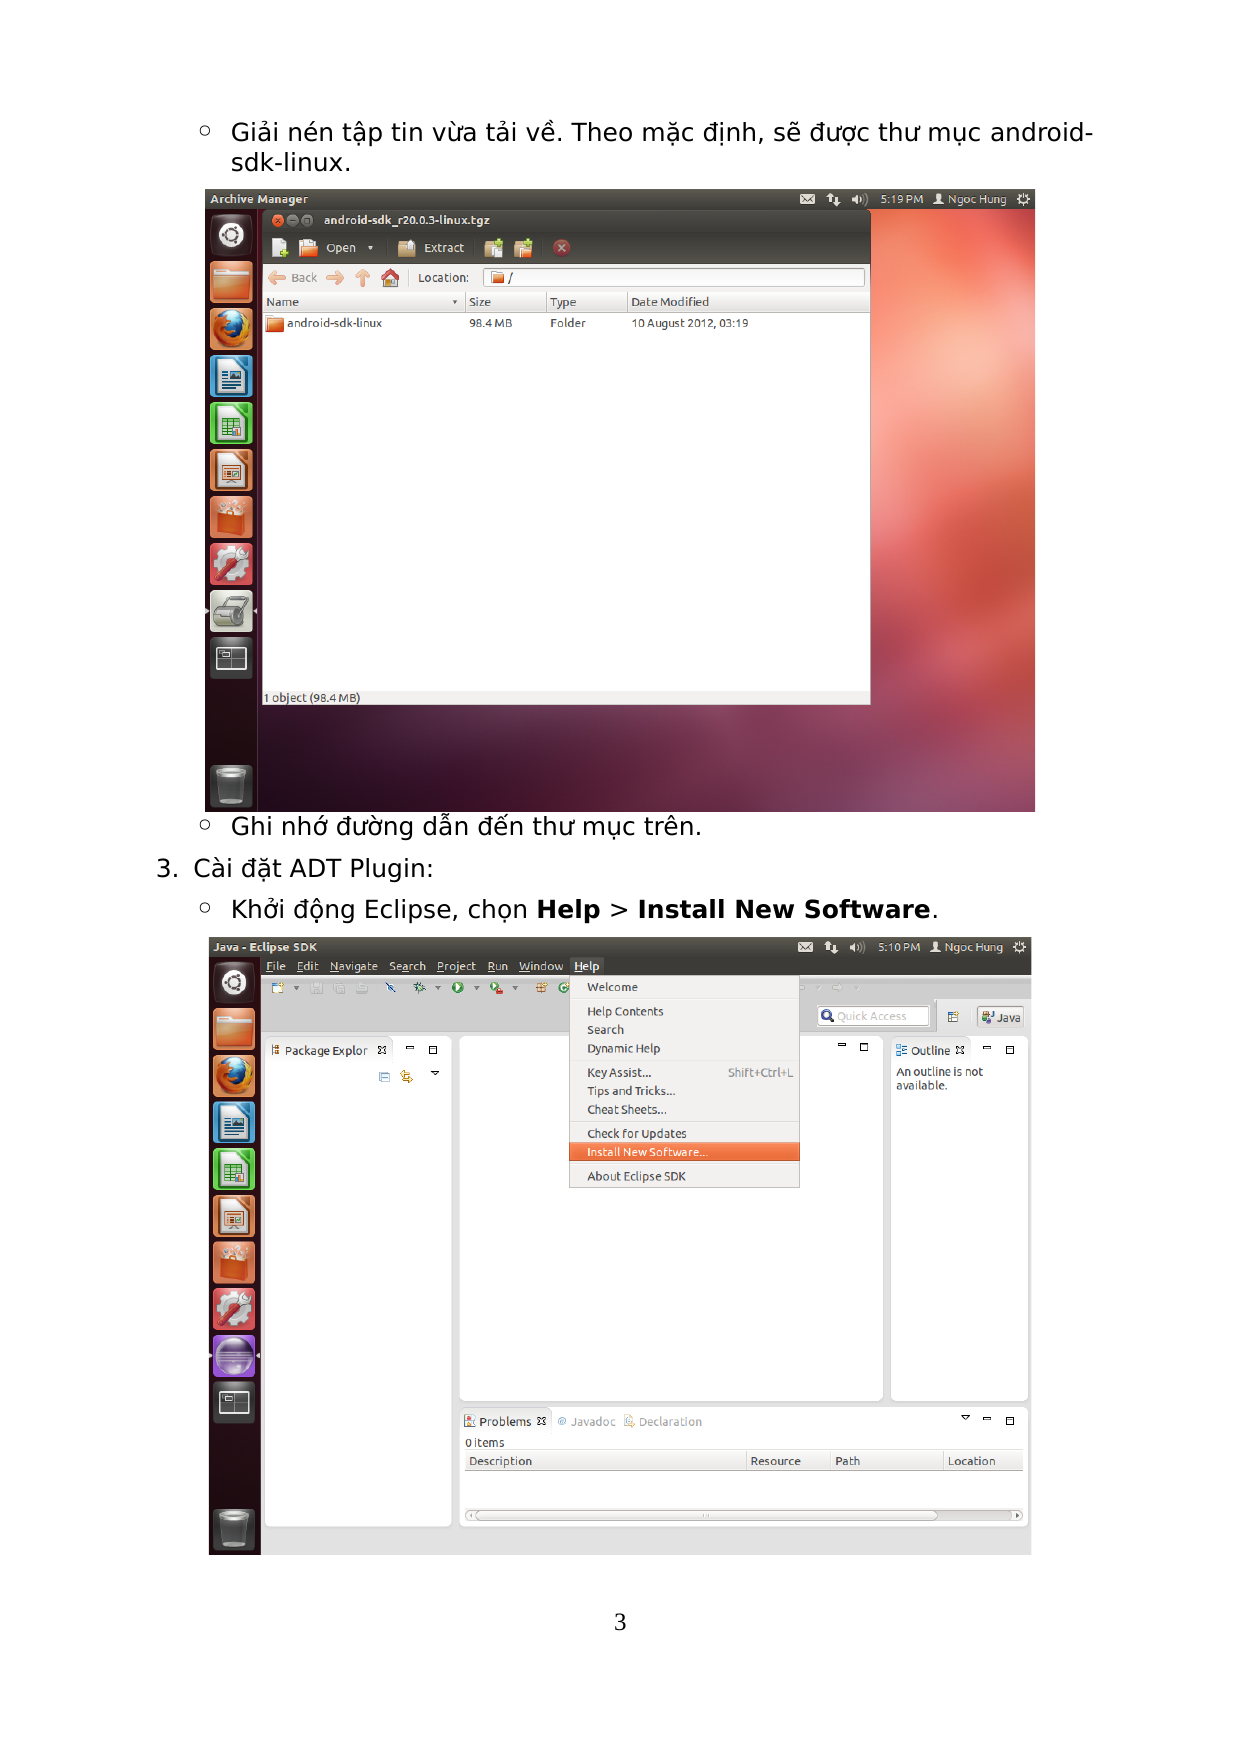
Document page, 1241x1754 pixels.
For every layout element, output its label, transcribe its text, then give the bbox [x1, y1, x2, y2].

list Khởi động Eclipse, chọn Help > Install New Software. [193, 896, 1122, 925]
list Giải nén tập tin vừa tải về. Theo mặc định, sẽ được thư mục android-sdk-linux. [193, 118, 1122, 177]
picture [205, 189, 1035, 812]
list Ghi nhớ đường dẫn đến thư mục trên. [193, 812, 1122, 841]
picture [208, 937, 1032, 1555]
list Cài đặt ADT Plugin: [156, 854, 1122, 883]
